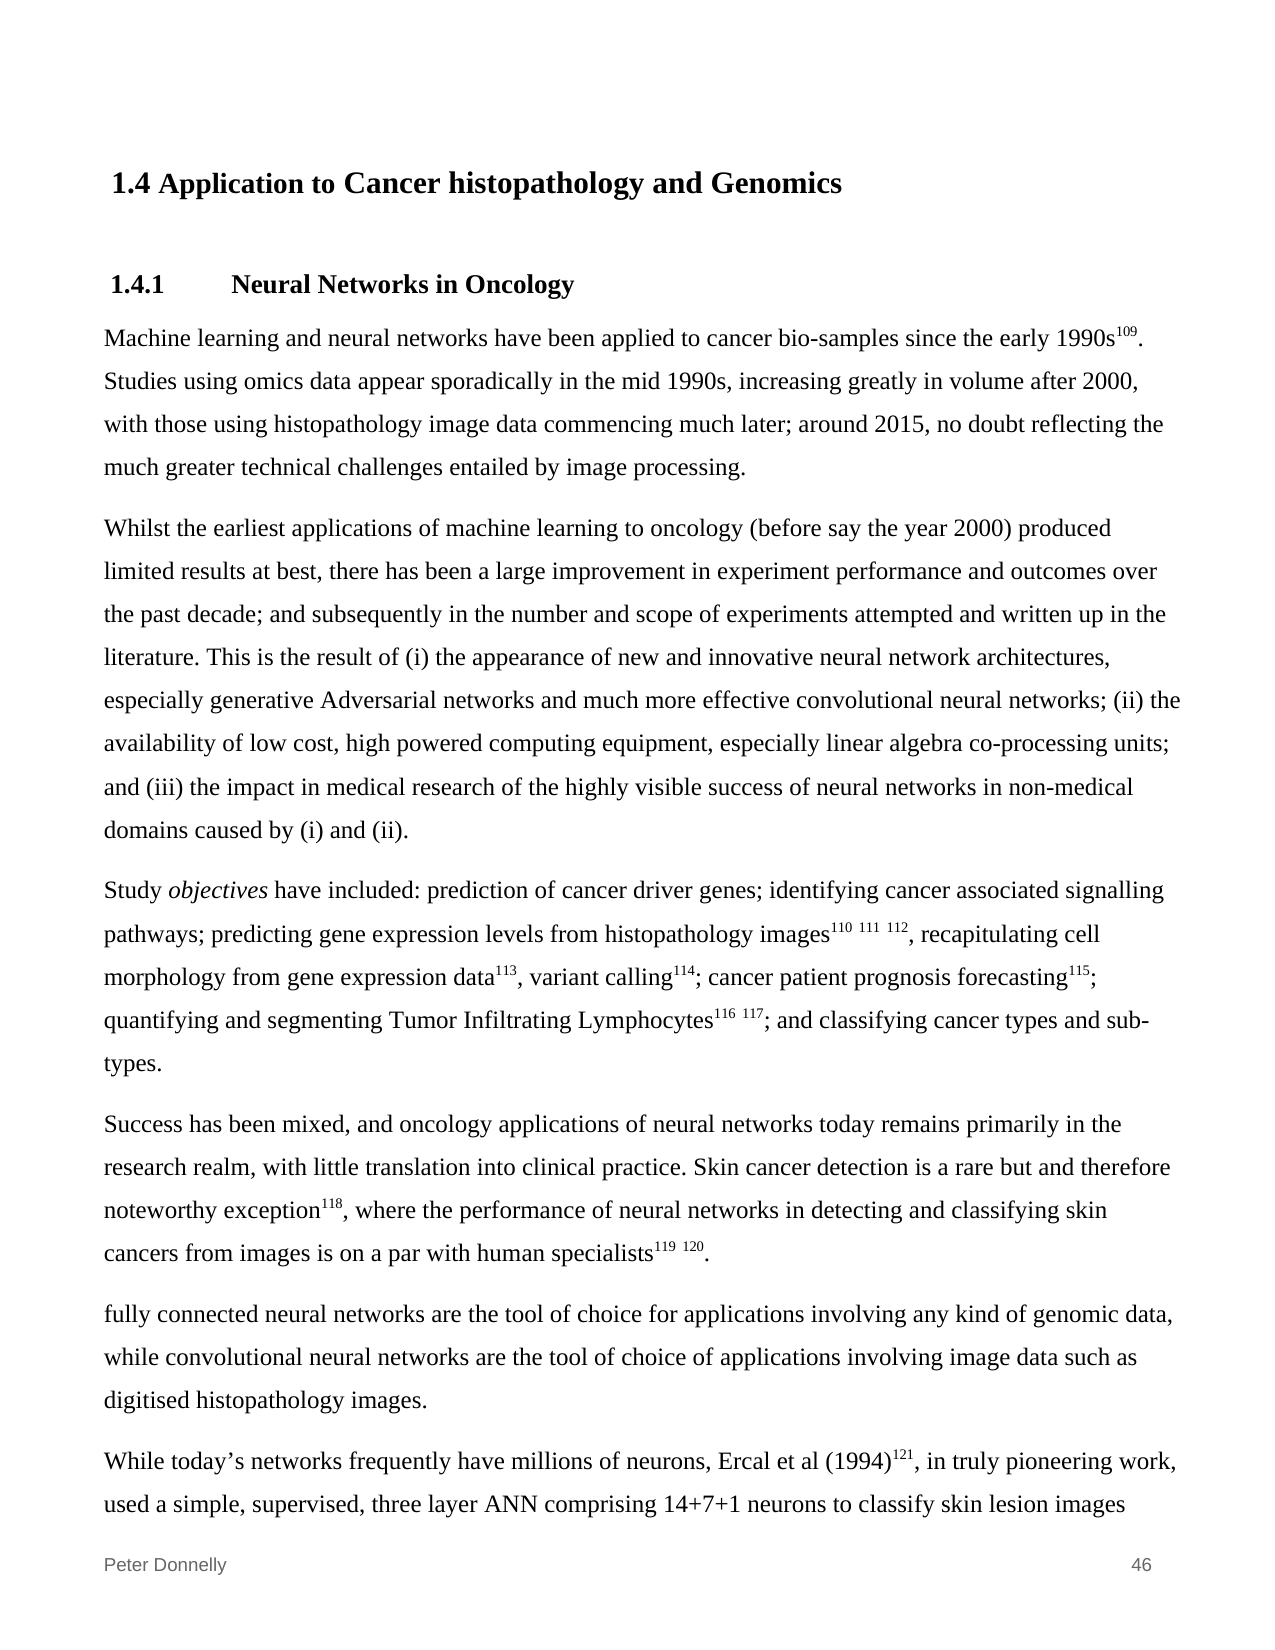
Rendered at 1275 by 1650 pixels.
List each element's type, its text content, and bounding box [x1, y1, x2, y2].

subtitle Application to Cancer histopathology and Genomics [103, 164, 1181, 200]
text fully connected neural networks are the tool of choice for applications involving any kind of genomic data, while convolutional neural networks are the tool of choice of applications involving image data such as digitised histopathology images. [103, 1299, 1181, 1414]
text While today’s networks frequently have millions of neurons, Ercal et al (1994), in truly pioneering work, used a simple, supervised, three layer ANN comprising 14+7+1 neurons to classify skin lesion images [103, 1446, 1181, 1518]
text Machine learning and neural networks have been applied to cancer bio-samples since the early 1990s. Studies using omics data appear sporadically in the mid 1990s, increasing greatly in volume after 2000, with those using histopathology image data commencing much later; around 2015, no doubt reflecting the much greater technical challenges entailed by image processing. [103, 323, 1181, 481]
text Success has been mixed, and oncology applications of neural networks today remains primarily in the research realm, with little translation into clinical practice. Skin cancer detection is a rare but and therefore noteworthy exception, where the performance of neural networks in detecting and classifying skin cancers from images is on a par with human specialists . [103, 1109, 1181, 1267]
text Study objectives have included: prediction of cancer driver genes; identifying cancer associated signalling pathways; predicting gene expression levels from histopathology images , recapitulating cell morphology from gene expression data, variant calling; cancer patient prognosis forecasting; quantifying and segmenting Tumor Infiltrating Lymphocytes ; and classifying cancer types and sub-types. [103, 876, 1181, 1077]
text Whilst the earliest applications of machine learning to oncology (before say the year 2000) produced limited results at best, there has been a large improvement in experiment performance and outcomes over the past decade; and subsequently in the number and scope of experiments attempted and written up in the literature. This is the result of (i) the appearance of new and innovative neural network architectures, especially generative Adversarial networks and much more effective convolutional neural networks; (ii) the availability of low cost, high powered computing equipment, especially linear algebra co-processing units; and (iii) the impact in medical research of the highly visible success of neural networks in non-medical domains caused by (i) and (ii). [103, 513, 1181, 843]
subtitle Neural Networks in Oncology [103, 268, 1181, 299]
